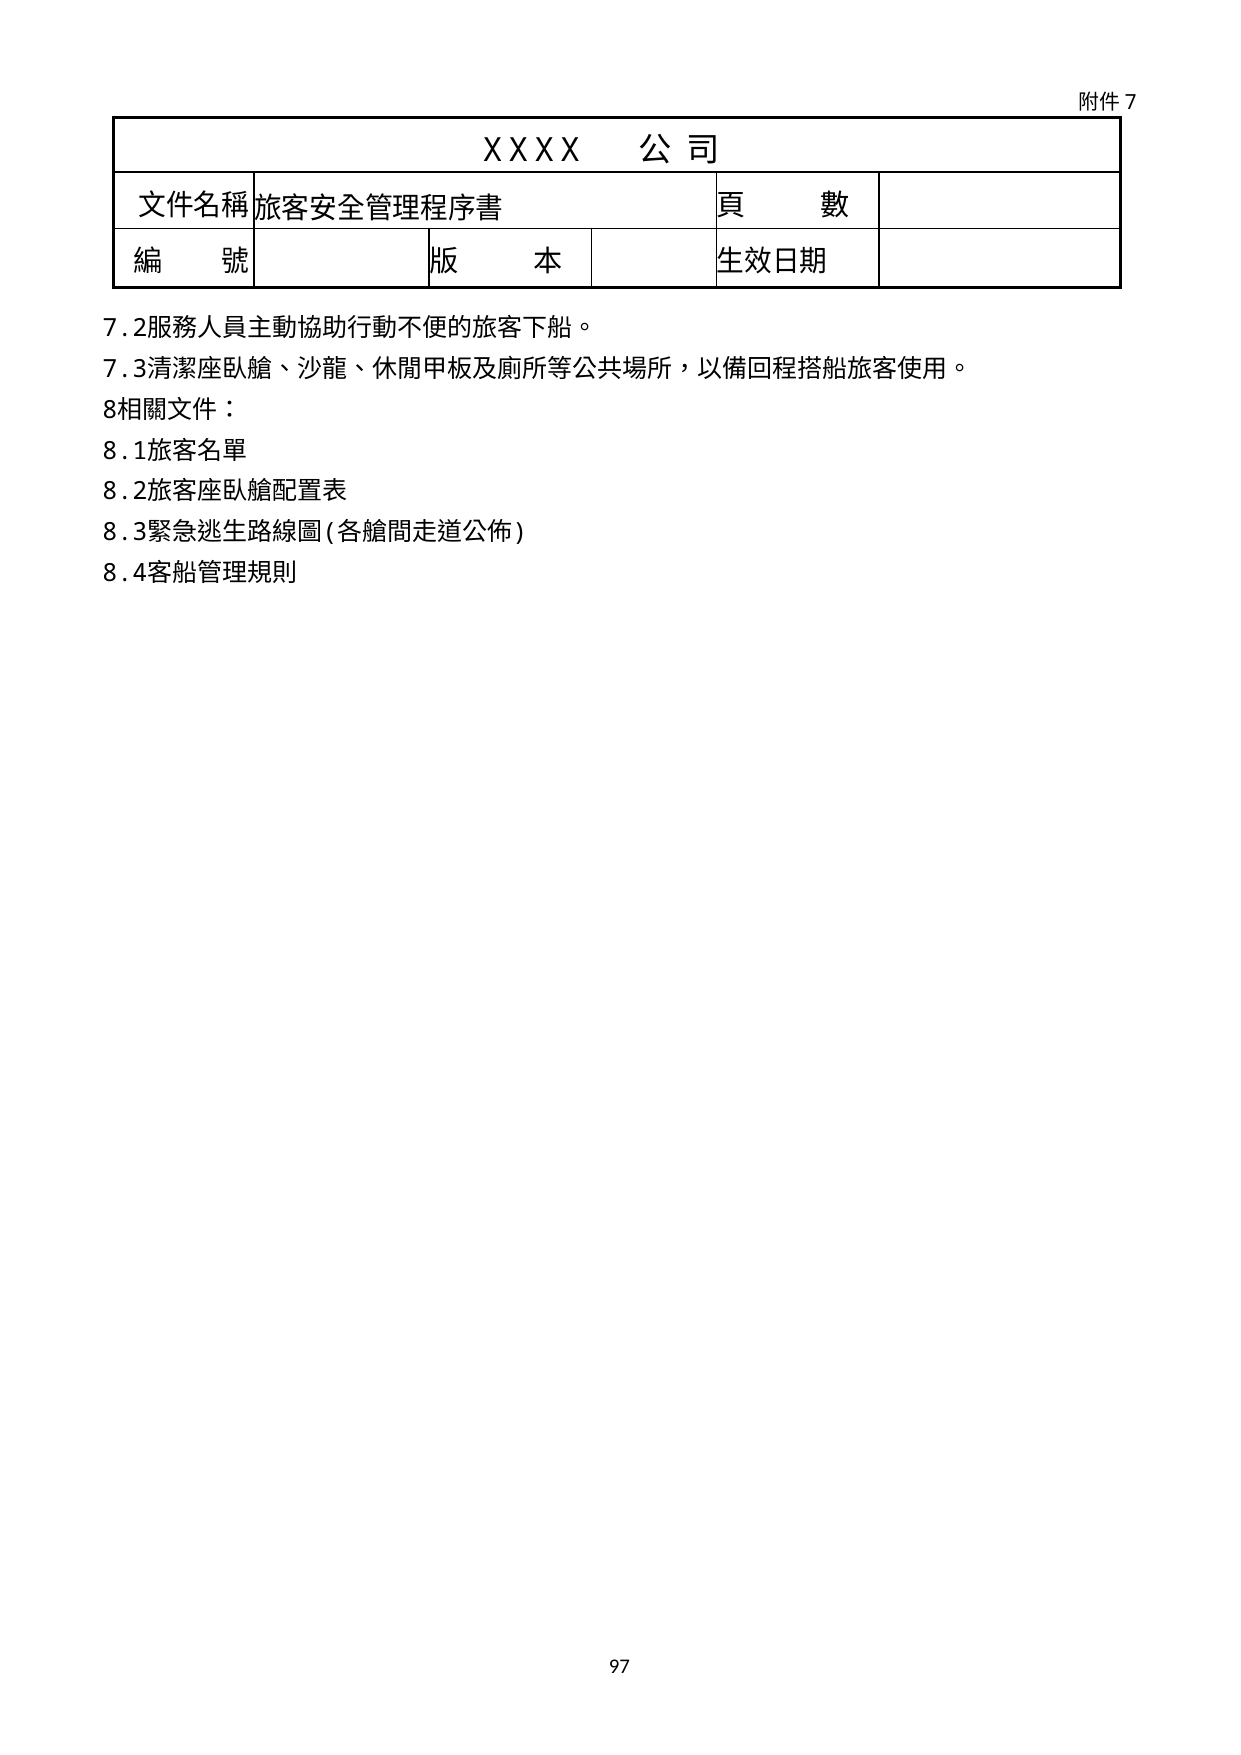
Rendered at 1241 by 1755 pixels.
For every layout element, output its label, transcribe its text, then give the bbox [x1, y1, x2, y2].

table_cell 版 本 [430, 229, 591, 286]
table_cell 編 號 [115, 229, 253, 286]
table_cell 文件名稱 [115, 173, 253, 227]
table_cell [255, 229, 428, 286]
table_cell [592, 229, 716, 286]
text 8相關文件： [102, 389, 1136, 426]
table_cell 生效日期 [717, 229, 878, 286]
table_header XXXX 公 司 [115, 119, 1119, 171]
text 7.3清潔座臥艙、沙龍、休閒甲板及廁所等公共場所，以備回程搭船旅客使用。 [102, 349, 1136, 385]
text 8.2旅客座臥艙配置表 [102, 471, 1136, 507]
table_cell 頁 數 [717, 173, 878, 227]
text 8.3緊急逃生路線圖(各艙間走道公佈) [102, 511, 1136, 548]
text 7.2服務人員主動協助行動不便的旅客下船。 [102, 307, 1113, 344]
text 8.1旅客名單 [102, 430, 1136, 466]
table_cell [880, 229, 1119, 286]
table_cell 旅客安全管理程序書 [255, 173, 716, 227]
text 8.4客船管理規則 [102, 552, 1136, 588]
table_cell [880, 173, 1119, 227]
